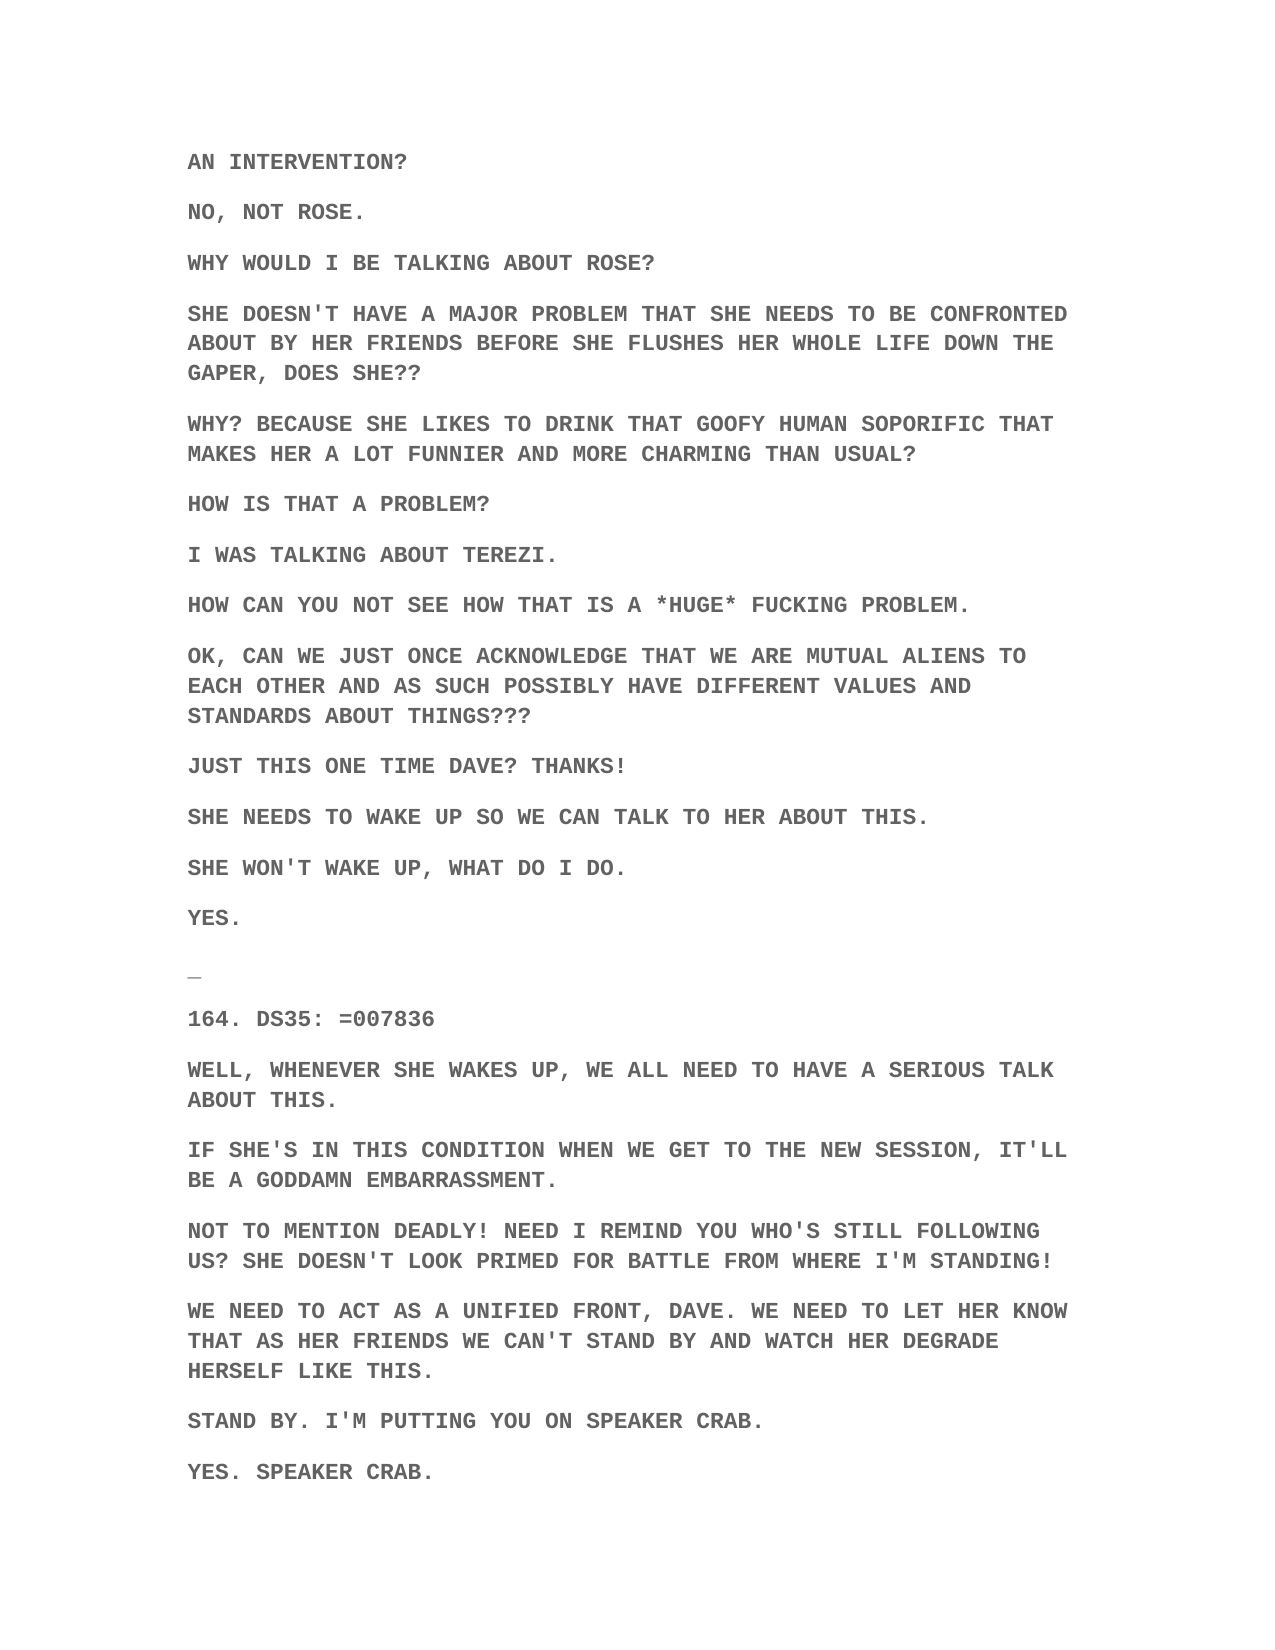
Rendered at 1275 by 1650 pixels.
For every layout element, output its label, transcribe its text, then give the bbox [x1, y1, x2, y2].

text AN INTERVENTION? [187, 150, 1087, 176]
text SHE WON'T WAKE UP, WHAT DO I DO. [187, 856, 1087, 882]
text I WAS TALKING ABOUT TEREZI. [187, 543, 1087, 569]
text WHY WOULD I BE TALKING ABOUT ROSE? [187, 251, 1087, 277]
text 164. DS35: =007836 [187, 1008, 1087, 1034]
text OK, CAN WE JUST ONCE ACKNOWLEDGE THAT WE ARE MUTUAL ALIENS TO EACH OTHER AND AS SUCH POSSIBLY HAVE DIFFERENT VALUES AND STANDARDS ABOUT THINGS??? [187, 644, 1087, 730]
text HOW CAN YOU NOT SEE HOW THAT IS A *HUGE* FUCKING PROBLEM. [187, 594, 1087, 620]
text JUST THIS ONE TIME DAVE? THANKS! [187, 754, 1087, 781]
text SHE DOESN'T HAVE A MAJOR PROBLEM THAT SHE NEEDS TO BE CONFRONTED ABOUT BY HER FRIENDS BEFORE SHE FLUSHES HER WHOLE LIFE DOWN THE GAPER, DOES SHE?? [187, 302, 1087, 387]
text _ [187, 957, 1087, 983]
text STAND BY. I'M PUTTING YOU ON SPEAKER CRAB. [187, 1410, 1087, 1436]
text NO, NOT ROSE. [187, 201, 1087, 227]
text HOW IS THAT A PROBLEM? [187, 492, 1087, 518]
text WELL, WHENEVER SHE WAKES UP, WE ALL NEED TO HAVE A SERIOUS TALK ABOUT THIS. [187, 1058, 1087, 1114]
text YES. SPEAKER CRAB. [187, 1460, 1087, 1486]
text IF SHE'S IN THIS CONDITION WHEN WE GET TO THE NEW SESSION, IT'LL BE A GODDAMN EMBARRASSMENT. [187, 1139, 1087, 1194]
text NOT TO MENTION DEADLY! NEED I REMIND YOU WHO'S STILL FOLLOWING US? SHE DOESN'T LOOK PRIMED FOR BATTLE FROM WHERE I'M STANDING! [187, 1219, 1087, 1275]
text WHY? BECAUSE SHE LIKES TO DRINK THAT GOOFY HUMAN SOPORIFIC THAT MAKES HER A LOT FUNNIER AND MORE CHARMING THAN USUAL? [187, 412, 1087, 468]
text YES. [187, 906, 1087, 932]
text SHE NEEDS TO WAKE UP SO WE CAN TALK TO HER ABOUT THIS. [187, 805, 1087, 831]
text WE NEED TO ACT AS A UNIFIED FRONT, DAVE. WE NEED TO LET HER KNOW THAT AS HER FRIENDS WE CAN'T STAND BY AND WATCH HER DEGRADE HERSELF LIKE THIS. [187, 1299, 1087, 1385]
